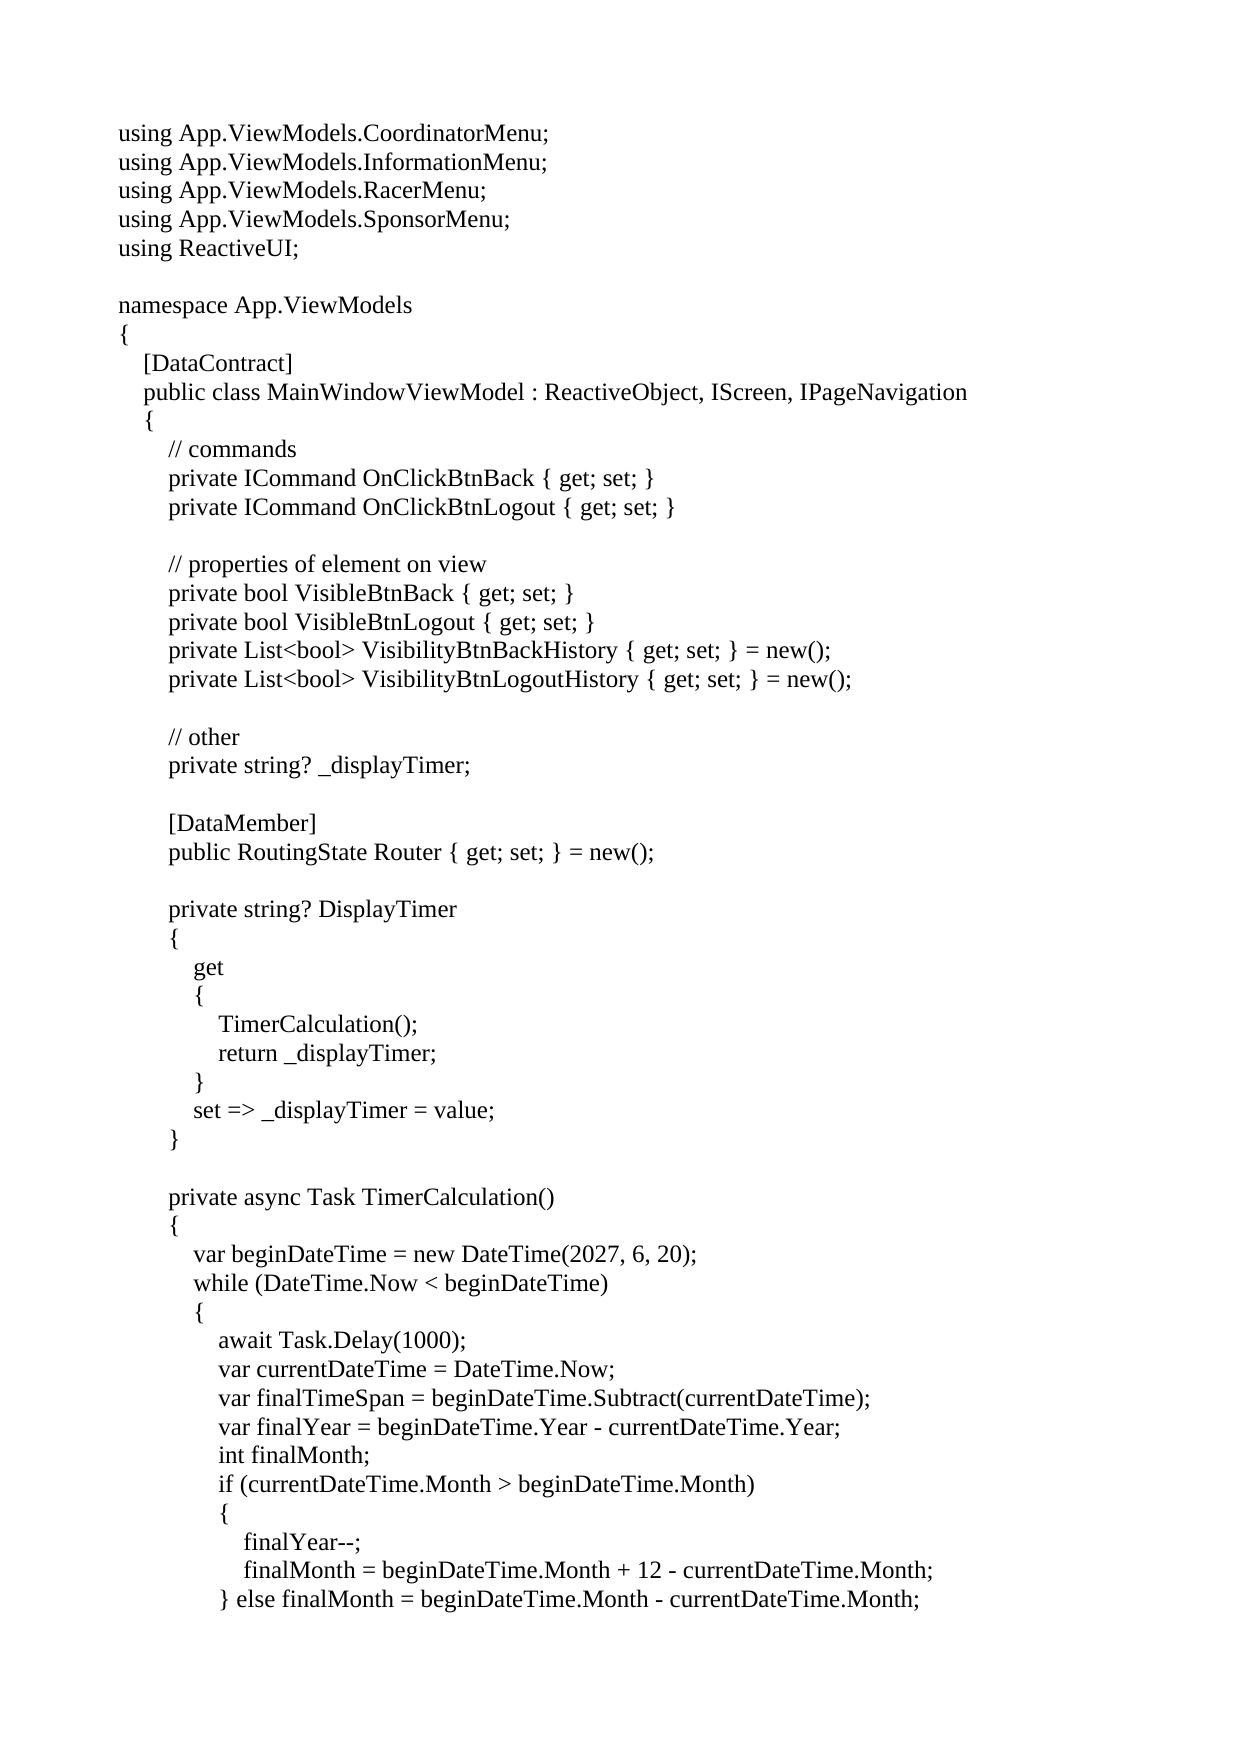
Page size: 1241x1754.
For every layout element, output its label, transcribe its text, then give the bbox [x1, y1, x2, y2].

subtitle using App.ViewModels.CoordinatorMenu; using App.ViewModels.InformationMenu; using App.ViewModels.RacerMenu; using App.ViewModels.SponsorMenu; using ReactiveUI; namespace App.ViewModels { [DataContract] public class MainWindowViewModel : ReactiveObject, IScreen, IPageNavigation { // commands private ICommand OnClickBtnBack { get; set; } private ICommand OnClickBtnLogout { get; set; } // properties of element on view private bool VisibleBtnBack { get; set; } private bool VisibleBtnLogout { get; set; } private List<bool> VisibilityBtnBackHistory { get; set; } = new(); private List<bool> VisibilityBtnLogoutHistory { get; set; } = new(); // other private string? _displayTimer; [DataMember] public RoutingState Router { get; set; } = new(); private string? DisplayTimer { get { TimerCalculation(); return _displayTimer; } set => _displayTimer = value; } private async Task TimerCalculation() { var beginDateTime = new DateTime(2027, 6, 20); while (DateTime.Now < beginDateTime) { await Task.Delay(1000); var currentDateTime = DateTime.Now; var finalTimeSpan = beginDateTime.Subtract(currentDateTime); var finalYear = beginDateTime.Year - currentDateTime.Year; int finalMonth; if (currentDateTime.Month > beginDateTime.Month) { finalYear--; finalMonth = beginDateTime.Month + 12 - currentDateTime.Month; } else finalMonth = beginDateTime.Month - currentDateTime.Month; [118, 118, 1122, 1613]
